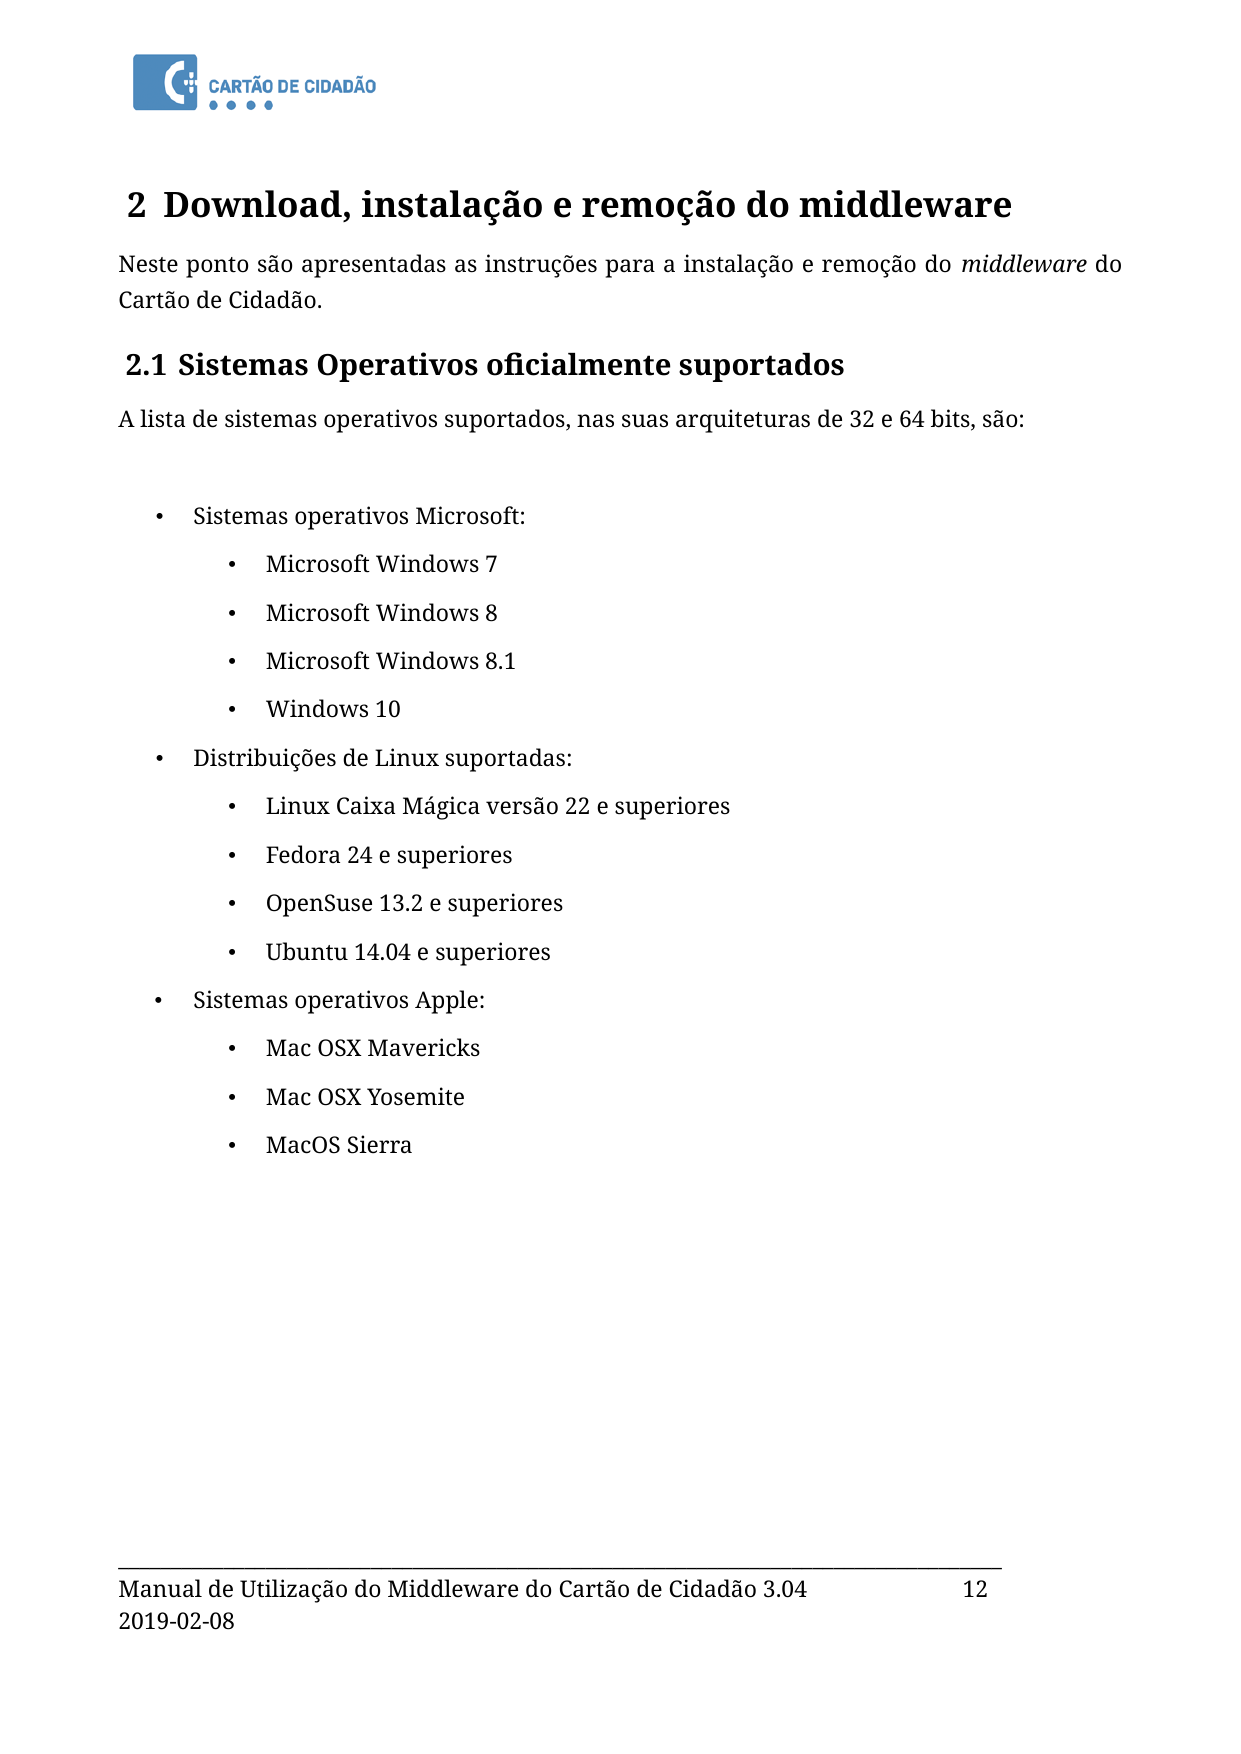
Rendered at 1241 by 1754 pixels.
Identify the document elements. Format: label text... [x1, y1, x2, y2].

list Mac OSX Mavericks [228, 1032, 1122, 1064]
list Ubuntu 14.04 e superiores [228, 936, 1122, 967]
list Microsoft Windows 7 [228, 548, 1122, 579]
list Sistemas operativos Apple: [154, 984, 1122, 1015]
list Windows 10 [228, 693, 1122, 724]
list OpenSuse 13.2 e superiores [228, 887, 1122, 918]
list Microsoft Windows 8.1 [228, 645, 1122, 676]
list Linux Caixa Mágica versão 22 e superiores [228, 790, 1122, 821]
picture [130, 47, 423, 118]
list Fedora 24 e superiores [228, 839, 1122, 870]
list Distribuições de Linux suportadas: [156, 742, 1122, 773]
list MacOS Sierra [228, 1129, 1122, 1161]
subtitle Download, instalação e remoção do middleware [118, 180, 1122, 228]
subtitle Sistemas Operativos oficialmente suportados [118, 344, 1122, 384]
list Sistemas operativos Microsoft: [156, 499, 1122, 531]
list Mac OSX Yosemite [228, 1081, 1122, 1112]
list Microsoft Windows 8 [228, 596, 1122, 628]
text Neste ponto são apresentadas as instruções para a instalação e remoção do middleware do Cartão de Cidadão. [118, 248, 1122, 315]
text A lista de sistemas operativos suportados, nas suas arquiteturas de 32 e 64 bits, são: [118, 403, 1122, 434]
